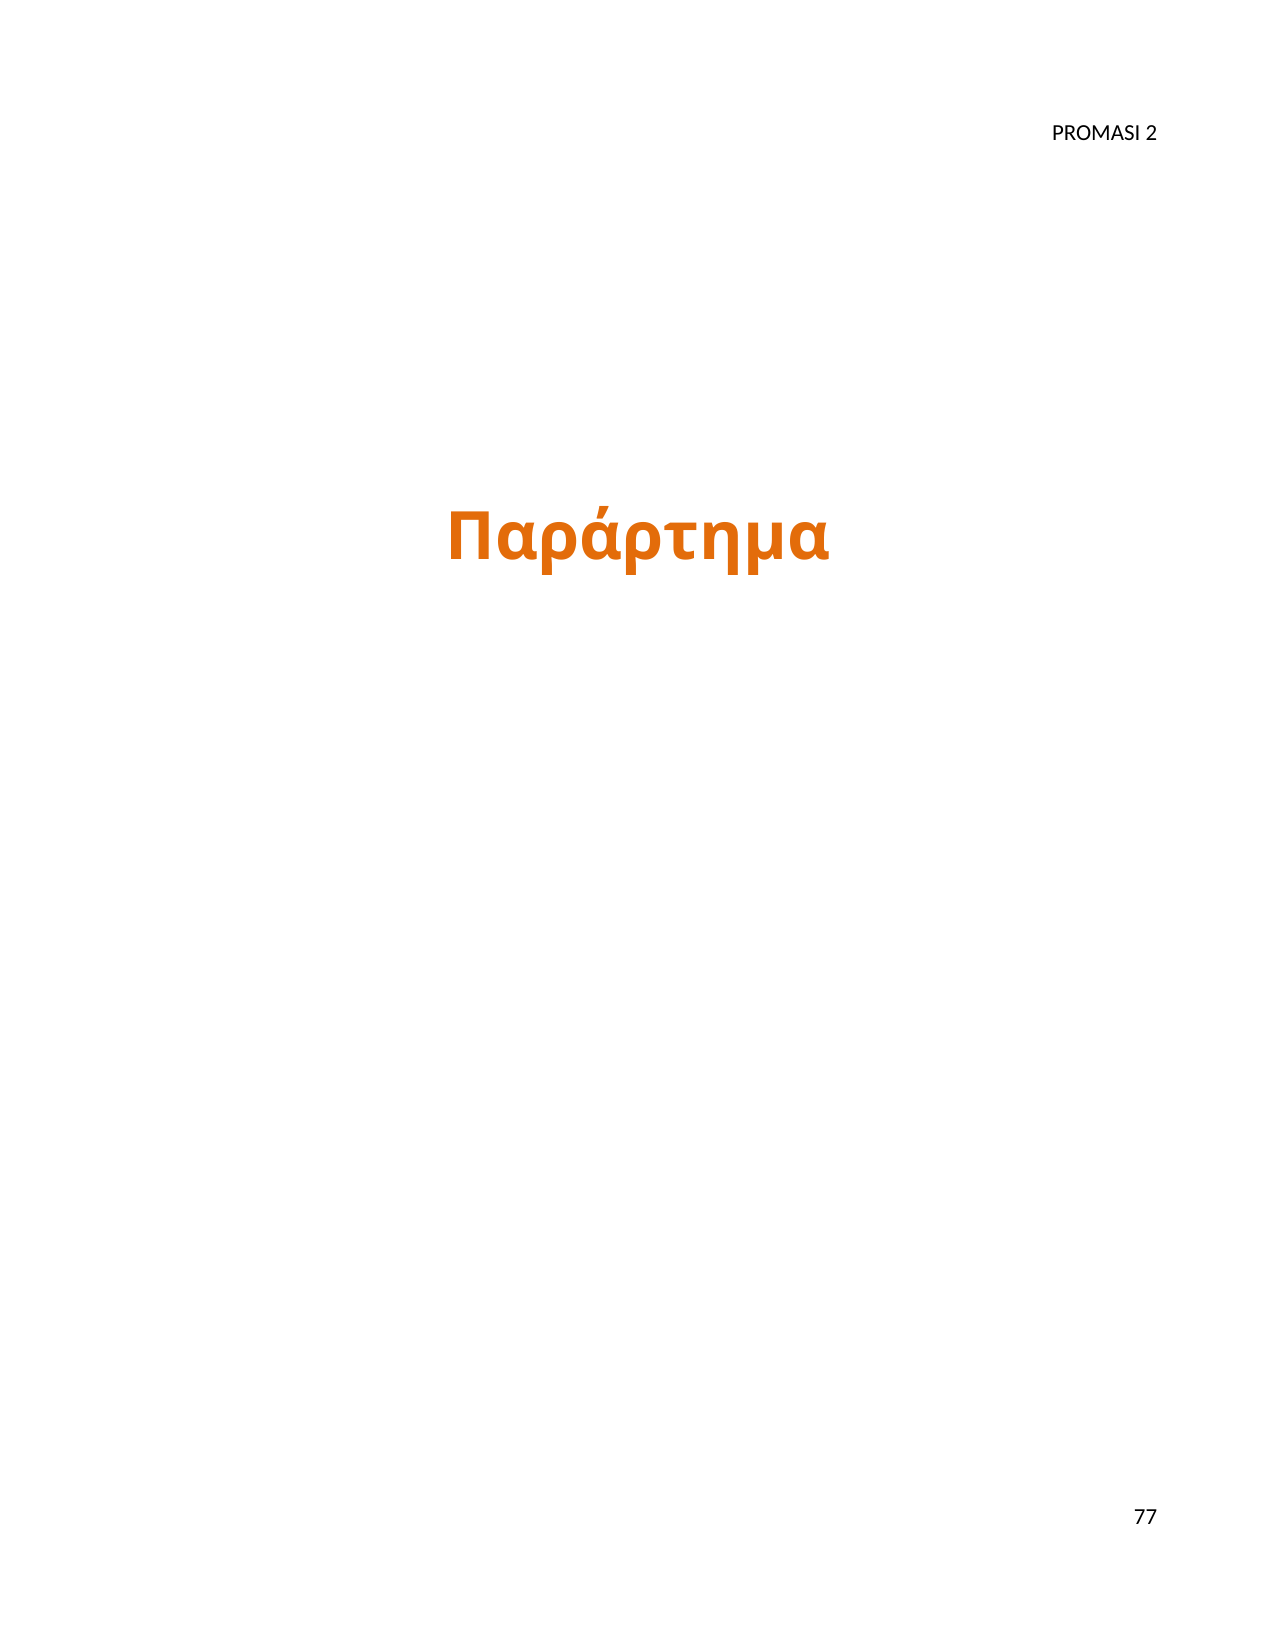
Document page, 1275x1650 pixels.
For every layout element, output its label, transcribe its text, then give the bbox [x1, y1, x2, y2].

subtitle Παράρτημα [118, 488, 1157, 579]
